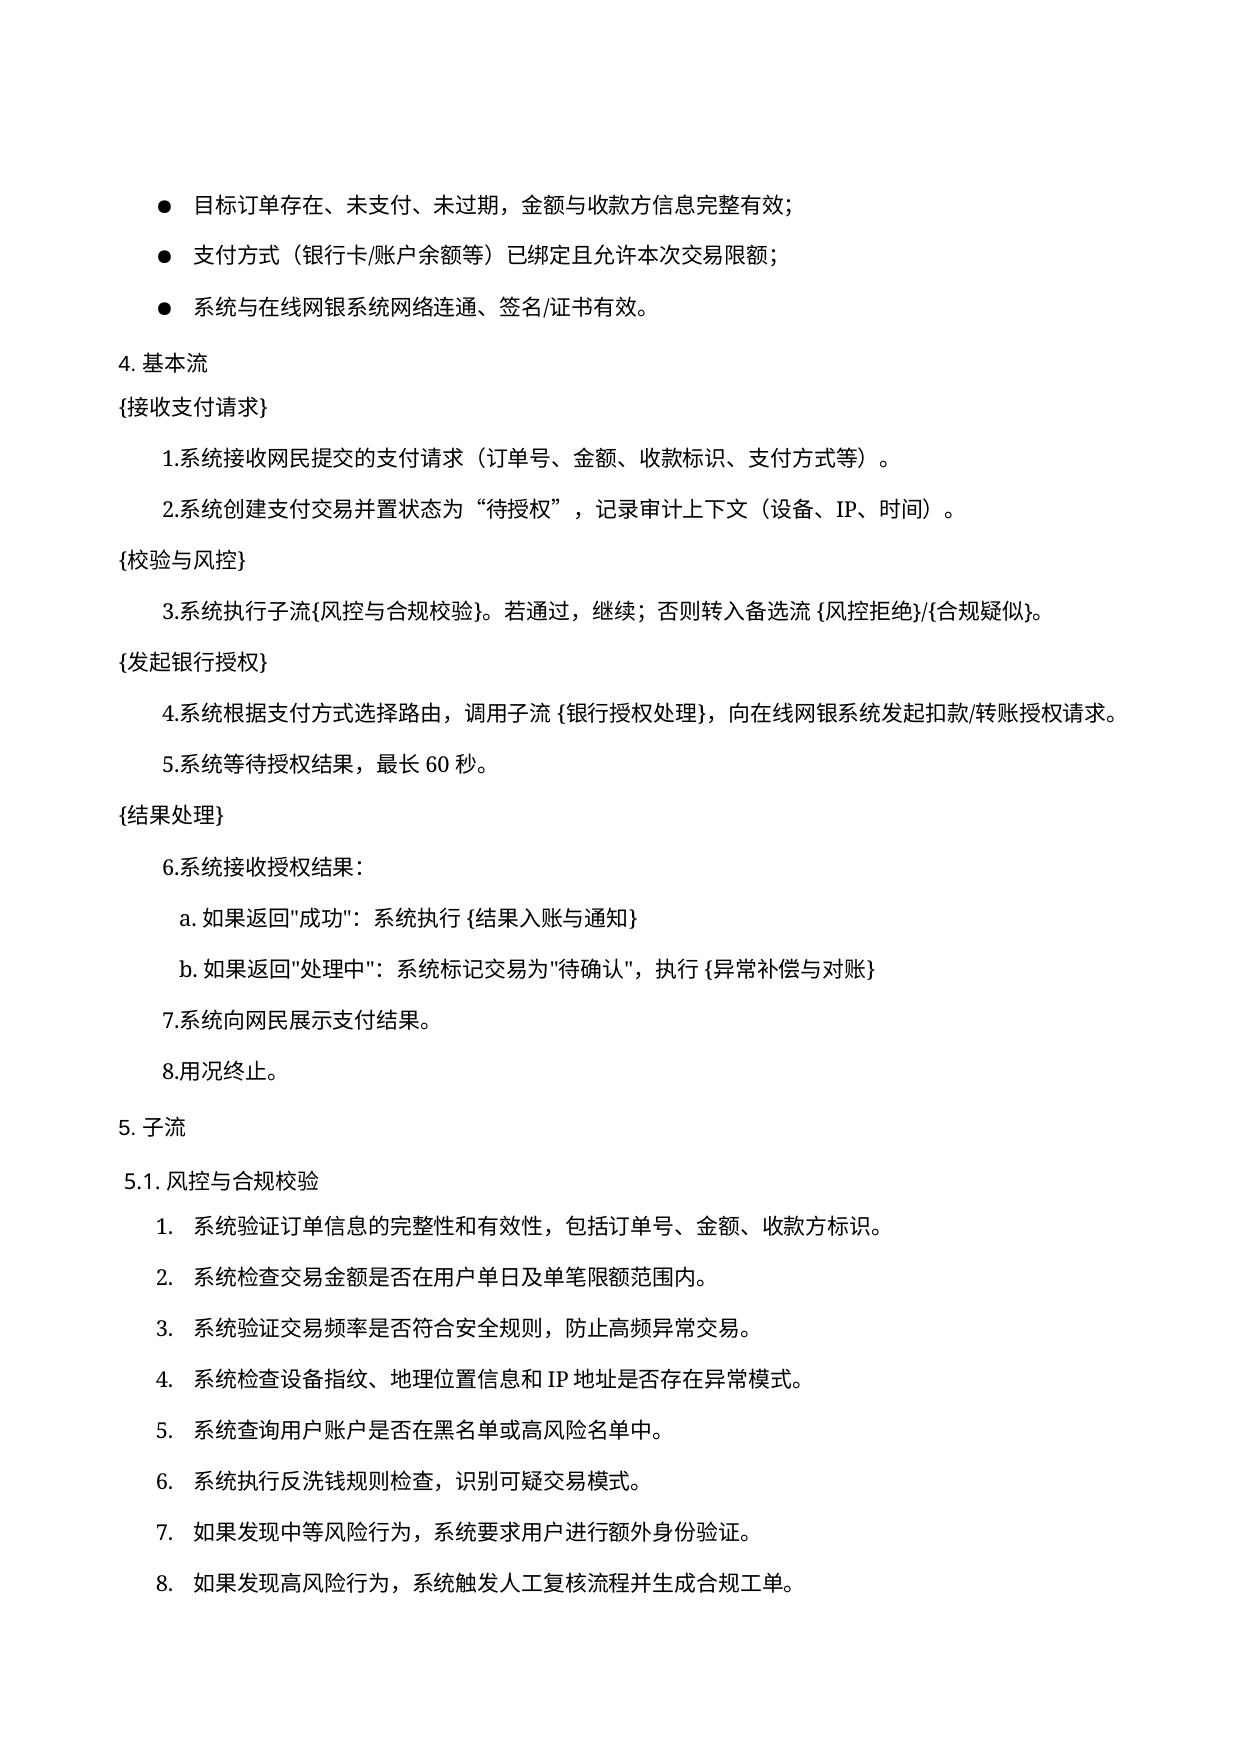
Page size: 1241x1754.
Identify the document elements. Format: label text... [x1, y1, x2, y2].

list 系统检查交易金额是否在用户单日及单笔限额范围内。 [156, 1260, 1122, 1292]
list 系统验证订单信息的完整性和有效性，包括订单号、金额、收款方标识。 [156, 1209, 1122, 1241]
text {接收支付请求} [118, 390, 1122, 422]
text {校验与风控} [118, 543, 1122, 575]
text 3.系统执行子流{风控与合规校验}。若通过，继续；否则转入备选流 {风控拒绝}/{合规疑似}。 [118, 594, 1122, 626]
list 系统验证交易频率是否符合安全规则，防止高频异常交易。 [156, 1311, 1122, 1343]
text 2.系统创建支付交易并置状态为“待授权”，记录审计上下文（设备、IP、时间）。 [118, 492, 1122, 524]
subtitle 基本流 [118, 346, 1122, 377]
text a. 如果返回"成功"：系统执行 {结果入账与通知} [118, 901, 1122, 932]
text b. 如果返回"处理中"：系统标记交易为"待确认"，执行 {异常补偿与对账} [118, 952, 1122, 983]
list 支付方式（银行卡/账户余额等）已绑定且允许本次交易限额； [156, 238, 1122, 270]
list 目标订单存在、未支付、未过期，金额与收款方信息完整有效； [156, 188, 1122, 219]
text 1.系统接收网民提交的支付请求（订单号、金额、收款标识、支付方式等）。 [118, 441, 1122, 473]
list 系统查询用户账户是否在黑名单或高风险名单中。 [156, 1413, 1122, 1445]
subtitle 风控与合规校验 [118, 1164, 1122, 1196]
list 如果发现高风险行为，系统触发人工复核流程并生成合规工单。 [156, 1566, 1122, 1598]
list 系统与在线网银系统网络连通、签名/证书有效。 [156, 289, 1122, 321]
text {结果处理} [118, 798, 1122, 830]
text 7.系统向网民展示支付结果。 [118, 1003, 1122, 1034]
text 6.系统接收授权结果： [118, 849, 1122, 881]
text {发起银行授权} [118, 645, 1122, 677]
subtitle 子流 [118, 1110, 1122, 1142]
list 如果发现中等风险行为，系统要求用户进行额外身份验证。 [156, 1515, 1122, 1547]
list 系统执行反洗钱规则检查，识别可疑交易模式。 [156, 1464, 1122, 1496]
text 4.系统根据支付方式选择路由，调用子流 {银行授权处理}，向在线网银系统发起扣款/转账授权请求。 [118, 696, 1122, 728]
list 系统检查设备指纹、地理位置信息和IP地址是否存在异常模式。 [156, 1362, 1122, 1394]
text 8.用况终止。 [118, 1054, 1122, 1086]
text 5.系统等待授权结果，最长 60 秒。 [118, 747, 1122, 779]
